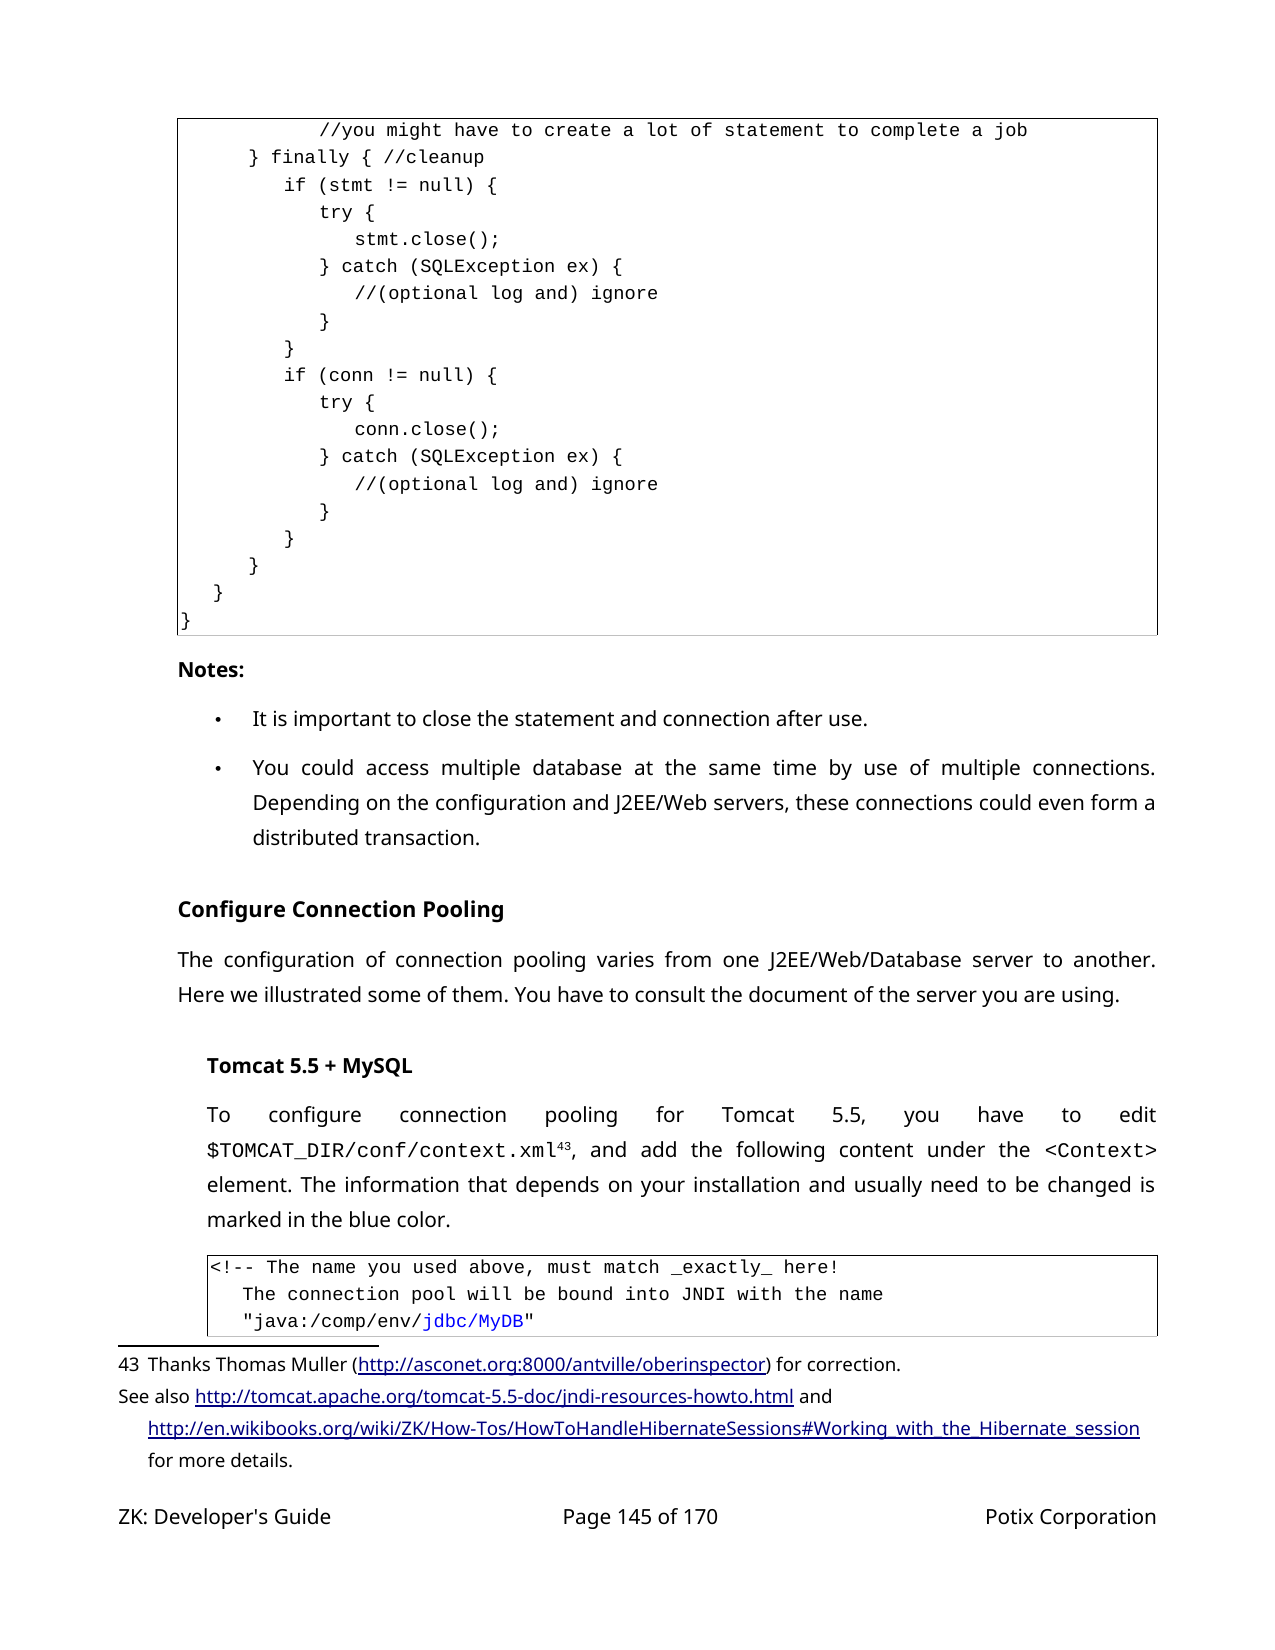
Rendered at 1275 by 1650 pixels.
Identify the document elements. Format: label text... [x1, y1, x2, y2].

text //you might have to create a lot of statement to complete a job [178, 119, 1157, 142]
text } [178, 553, 1157, 577]
text "java:/comp/env/jdbc/MyDB" [208, 1309, 1157, 1336]
text try { [178, 390, 1157, 414]
text stmt.close(); [178, 227, 1157, 251]
text } [178, 526, 1157, 550]
subtitle Tomcat 5.5 + MySQL [207, 1051, 1157, 1079]
text } catch (SQLException ex) { [178, 254, 1157, 278]
text Thanks Thomas Muller (http://asconet.org:8000/antville/oberinspector) for correction. [118, 1352, 1157, 1377]
text } [178, 607, 1157, 635]
text } [178, 336, 1157, 360]
list You could access multiple database at the same time by use of multiple connections. Depending on the configuration and J2EE/Web servers, these connections could even form a distributed transaction. [215, 753, 1157, 852]
text //(optional log and) ignore [178, 281, 1157, 306]
text try { [178, 200, 1157, 224]
text } [178, 499, 1157, 523]
text //(optional log and) ignore [178, 472, 1157, 496]
text The configuration of connection pooling varies from one J2EE/Web/Database server to another. Here we illustrated some of them. You have to consult the document of the server you are using. [177, 945, 1157, 1008]
text } [178, 580, 1157, 604]
list It is important to close the statement and connection after use. [215, 704, 1157, 732]
text <!-- The name you used above, must match _exactly_ here! [208, 1256, 1157, 1279]
subtitle Configure Connection Pooling [177, 894, 1157, 924]
text } [178, 308, 1157, 333]
text See also http://tomcat.apache.org/tomcat-5.5-doc/jndi-resources-howto.html and http://en.wikibooks.org/wiki/ZK/How-Tos/HowToHandleHibernateSessions#Working_with_the_Hibernate_session for more details. [118, 1384, 1157, 1473]
text } finally { //cleanup [178, 145, 1157, 169]
text if (stmt != null) { [178, 172, 1157, 197]
text To configure connection pooling for Tomcat 5.5, you have to edit $TOMCAT_DIR/conf/context.xml, and add the following content under the <Context> element. The information that depends on your installation and usually need to be changed is marked in the blue color. [207, 1100, 1157, 1234]
text } catch (SQLException ex) { [178, 444, 1157, 469]
text conn.close(); [178, 417, 1157, 441]
text The connection pool will be bound into JNDI with the name [208, 1282, 1157, 1306]
text if (conn != null) { [178, 363, 1157, 387]
text Notes: [177, 655, 1157, 684]
